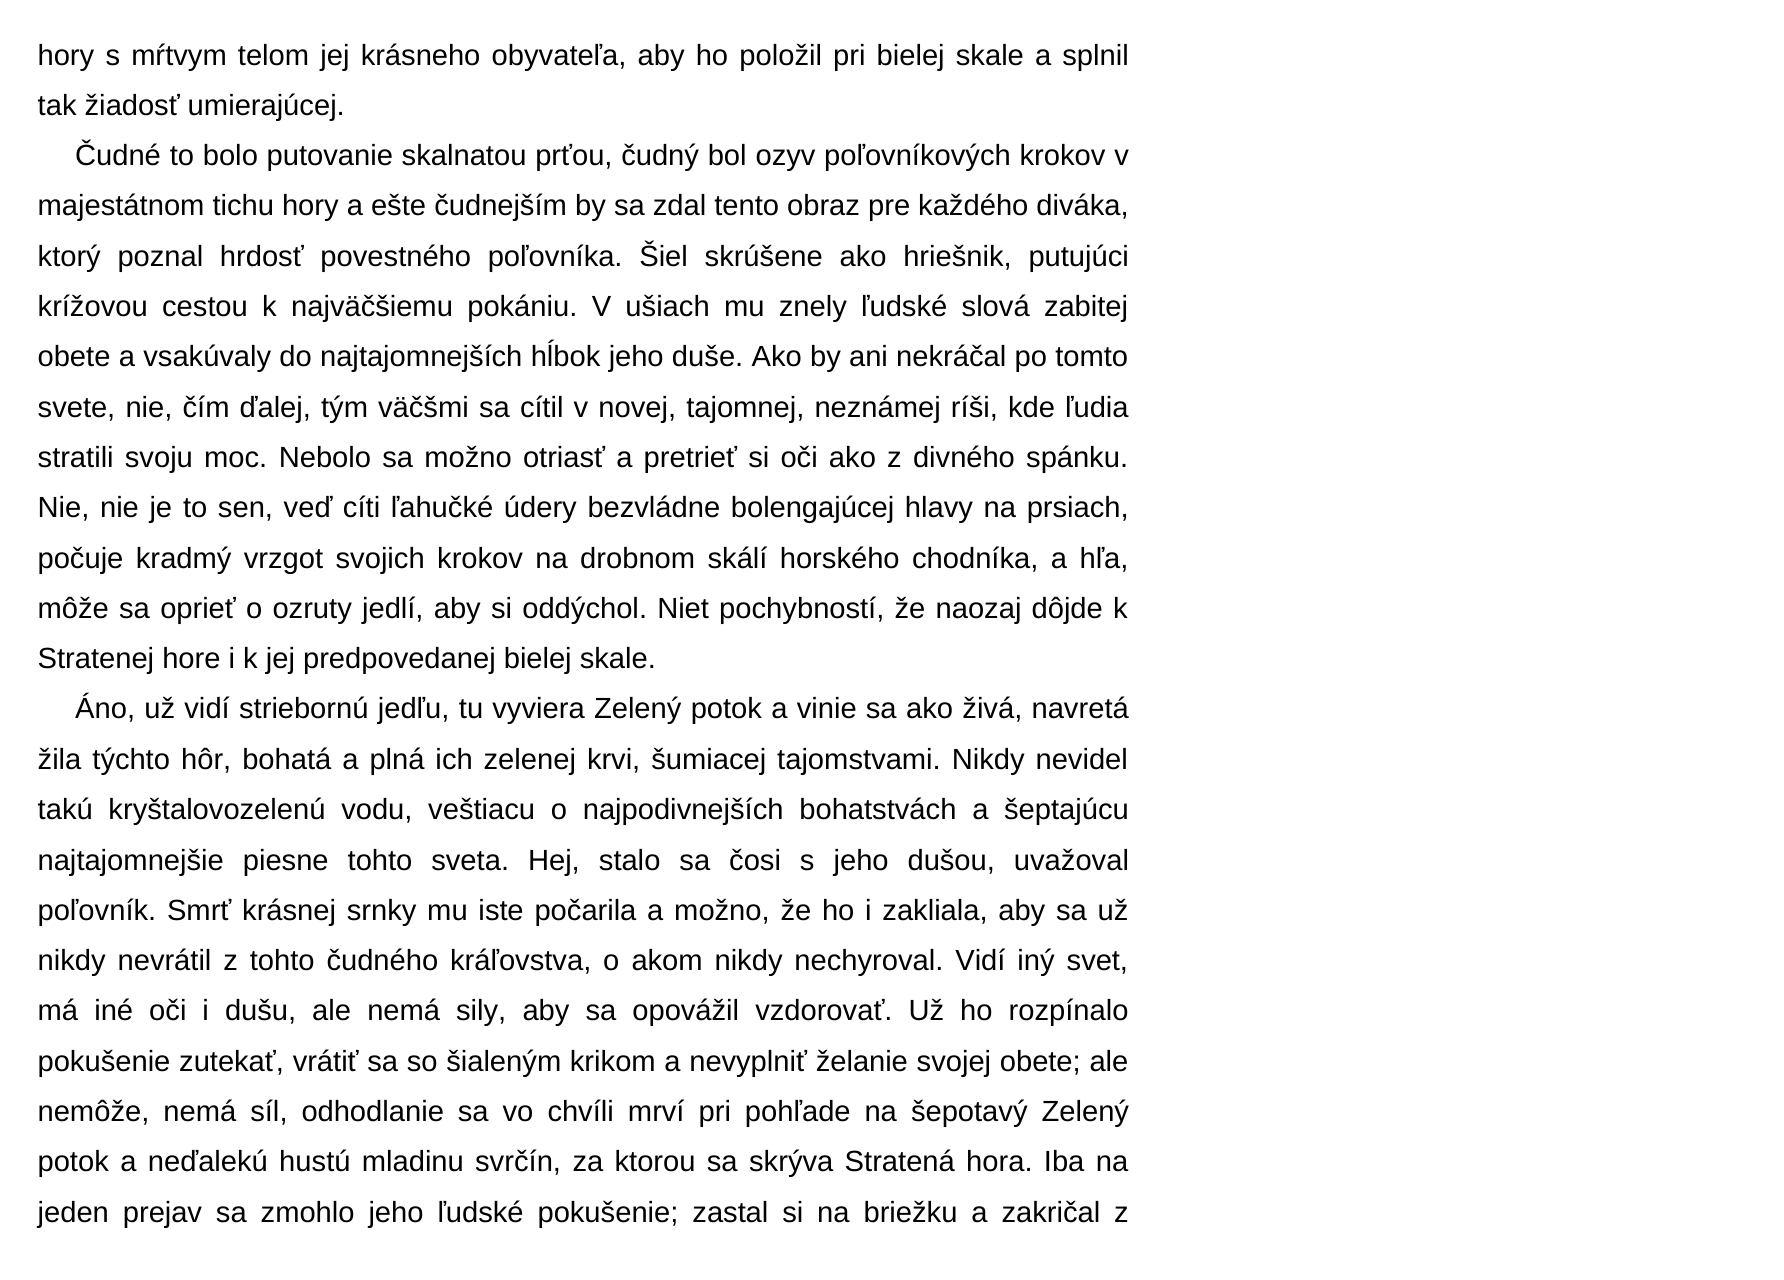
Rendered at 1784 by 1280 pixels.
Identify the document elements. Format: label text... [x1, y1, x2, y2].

text Áno, už vidí striebornú jedľu, tu vyviera Zelený potok a vinie sa ako živá, navretá žila týchto hôr, bohatá a plná ich zelenej krvi, šumiacej tajomstvami. Nikdy nevidel takú kryštalovozelenú vodu, veštiacu o najpodivnejších bohatstvách a šeptajúcu najtajomnejšie piesne tohto sveta. Hej, stalo sa čosi s jeho dušou, uvažoval poľovník. Smrť krásnej srnky mu iste počarila a možno, že ho i zakliala, aby sa už nikdy nevrátil z tohto čudného kráľovstva, o akom nikdy nechyroval. Vidí iný svet, má iné oči i dušu, ale nemá sily, aby sa opovážil vzdorovať. Už ho rozpínalo pokušenie zutekať, vrátiť sa so šialeným krikom a nevyplniť želanie svojej obete; ale nemôže, nemá síl, odhodlanie sa vo chvíli mrví pri pohľade na šepotavý Zelený potok a neďalekú hustú mladinu svrčín, za ktorou sa skrýva Stratená hora. Iba na jeden prejav sa zmohlo jeho ľudské pokušenie; zastal si na briežku a zakričal z [37, 692, 1130, 1228]
text Čudné to bolo putovanie skalnatou prťou, čudný bol ozyv poľovníkových krokov v majestátnom tichu hory a ešte čudnejším by sa zdal tento obraz pre každého diváka, ktorý poznal hrdosť povestného poľovníka. Šiel skrúšene ako hriešnik, putujúci krížovou cestou k najväčšiemu pokániu. V ušiach mu znely ľudské slová zabitej obete a vsakúvaly do najtajomnejších hĺbok jeho duše. Ako by ani nekráčal po tomto svete, nie, čím ďalej, tým väčšmi sa cítil v novej, tajomnej, neznámej ríši, kde ľudia stratili svoju moc. Nebolo sa možno otriasť a pretrieť si oči ako z divného spánku. Nie, nie je to sen, veď cíti ľahučké údery bezvládne bolengajúcej hlavy na prsiach, počuje kradmý vrzgot svojich krokov na drobnom skálí horského chodníka, a hľa, môže sa oprieť o ozruty jedlí, aby si oddýchol. Niet pochybností, že naozaj dôjde k Stratenej hore i k jej predpovedanej bielej skale. [37, 138, 1130, 675]
text hory s mŕtvym telom jej krásneho obyvateľa, aby ho položil pri bielej skale a splnil tak žiadosť umierajúcej. [37, 37, 1130, 121]
